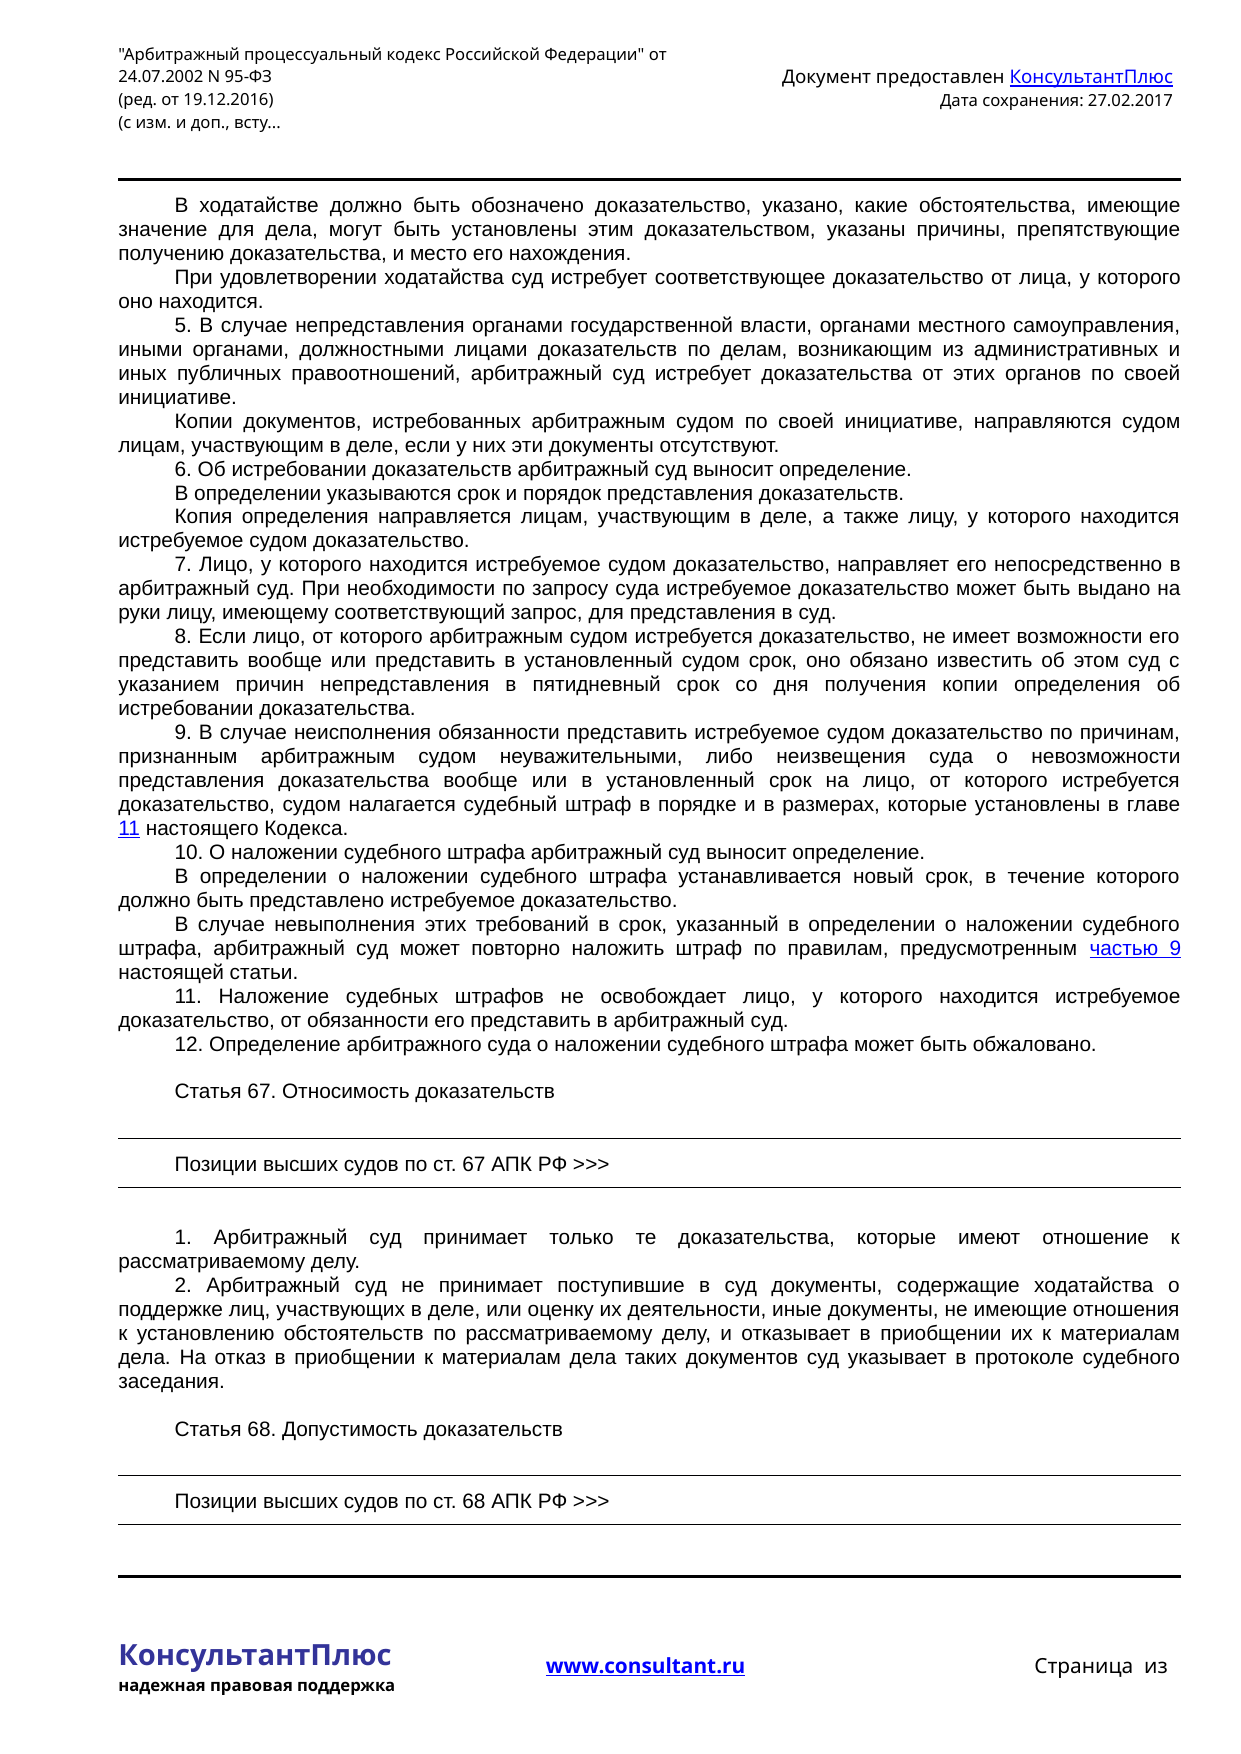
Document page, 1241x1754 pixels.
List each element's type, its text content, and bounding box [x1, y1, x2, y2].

text 9. В случае неисполнения обязанности представить истребуемое судом доказательство по причинам, признанным арбитражным судом неуважительными, либо неизвещения суда о невозможности представления доказательства вообще или в установленный срок на лицо, от которого истребуется доказательство, судом налагается судебный штраф в порядке и в размерах, которые установлены в главе 11 настоящего Кодекса. [118, 720, 1181, 840]
text 8. Если лицо, от которого арбитражным судом истребуется доказательство, не имеет возможности его представить вообще или представить в установленный судом срок, оно обязано известить об этом суд с указанием причин непредставления в пятидневный срок со дня получения копии определения об истребовании доказательства. [118, 624, 1181, 720]
subtitle Статья 67. Относимость доказательств [118, 1079, 1181, 1103]
text В определении о наложении судебного штрафа устанавливается новый срок, в течение которого должно быть представлено истребуемое доказательство. [118, 864, 1181, 912]
text В определении указываются срок и порядок представления доказательств. [118, 480, 1181, 504]
text 10. О наложении судебного штрафа арбитражный суд выносит определение. [118, 840, 1181, 864]
text Позиции высших судов по ст. 68 АПК РФ >>> [118, 1489, 1181, 1513]
text При удовлетворении ходатайства суд истребует соответствующее доказательство от лица, у которого оно находится. [118, 265, 1181, 313]
text В ходатайстве должно быть обозначено доказательство, указано, какие обстоятельства, имеющие значение для дела, могут быть установлены этим доказательством, указаны причины, препятствующие получению доказательства, и место его нахождения. [118, 193, 1181, 265]
text 2. Арбитражный суд не принимает поступившие в суд документы, содержащие ходатайства о поддержке лиц, участвующих в деле, или оценку их деятельности, иные документы, не имеющие отношения к установлению обстоятельств по рассматриваемому делу, и отказывает в приобщении их к материалам дела. На отказ в приобщении к материалам дела таких документов суд указывает в протоколе судебного заседания. [118, 1273, 1181, 1392]
text 6. Об истребовании доказательств арбитражный суд выносит определение. [118, 456, 1181, 480]
text Копия определения направляется лицам, участвующим в деле, а также лицу, у которого находится истребуемое судом доказательство. [118, 504, 1181, 552]
text 12. Определение арбитражного суда о наложении судебного штрафа может быть обжаловано. [118, 1031, 1181, 1055]
text Позиции высших судов по ст. 67 АПК РФ >>> [118, 1152, 1181, 1176]
text Копии документов, истребованных арбитражным судом по своей инициативе, направляются судом лицам, участвующим в деле, если у них эти документы отсутствуют. [118, 408, 1181, 456]
text 7. Лицо, у которого находится истребуемое судом доказательство, направляет его непосредственно в арбитражный суд. При необходимости по запросу суда истребуемое доказательство может быть выдано на руки лицу, имеющему соответствующий запрос, для представления в суд. [118, 552, 1181, 624]
text 5. В случае непредставления органами государственной власти, органами местного самоуправления, иными органами, должностными лицами доказательств по делам, возникающим из административных и иных публичных правоотношений, арбитражный суд истребует доказательства от этих органов по своей инициативе. [118, 313, 1181, 408]
subtitle Статья 68. Допустимость доказательств [118, 1416, 1181, 1440]
text 11. Наложение судебных штрафов не освобождает лицо, у которого находится истребуемое доказательство, от обязанности его представить в арбитражный суд. [118, 983, 1181, 1031]
text В случае невыполнения этих требований в срок, указанный в определении о наложении судебного штрафа, арбитражный суд может повторно наложить штраф по правилам, предусмотренным частью 9 настоящей статьи. [118, 912, 1181, 983]
text 1. Арбитражный суд принимает только те доказательства, которые имеют отношение к рассматриваемому делу. [118, 1225, 1181, 1273]
